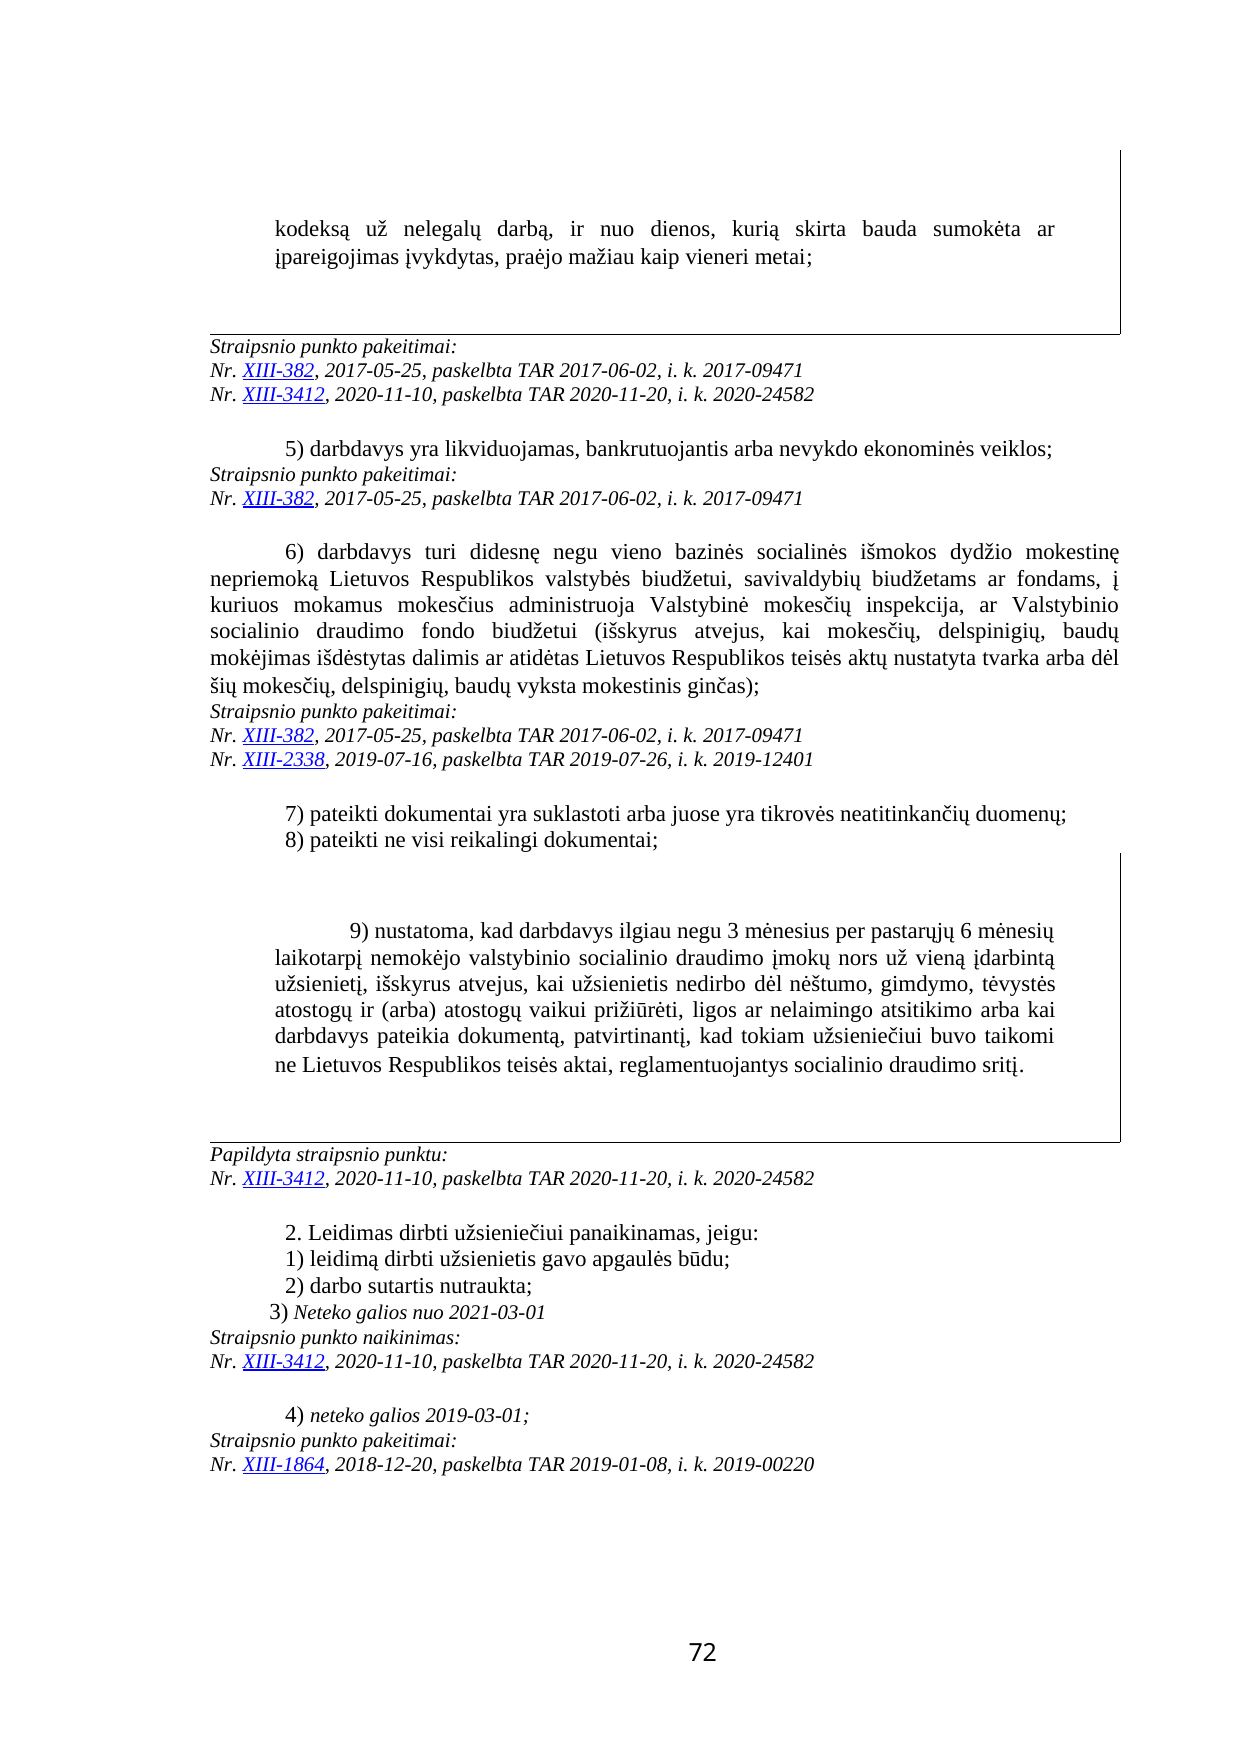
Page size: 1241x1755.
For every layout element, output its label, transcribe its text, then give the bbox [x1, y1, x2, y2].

text Straipsnio punkto pakeitimai: [210, 462, 1120, 486]
text Nr. XIII-382, 2017-05-25, paskelbta TAR 2017-06-02, i. k. 2017-09471 [210, 486, 1120, 510]
text 9) nustatoma, kad darbdavys ilgiau negu 3 mėnesius per pastarųjų 6 mėnesių laikotarpį nemokėjo valstybinio socialinio draudimo įmokų nors už vieną įdarbintą užsienietį, išskyrus atvejus, kai užsienietis nedirbo dėl nėštumo, gimdymo, tėvystės atostogų ir (arba) atostogų vaikui prižiūrėti, ligos ar nelaimingo atsitikimo arba kai darbdavys pateikia dokumentą, patvirtinantį, kad tokiam užsieniečiui buvo taikomi ne Lietuvos Respublikos teisės aktai, reglamentuojantys socialinio draudimo sritį. [210, 853, 1120, 1142]
text 5) darbdavys yra likviduojamas, bankrutuojantis arba nevykdo ekonominės veiklos; [210, 435, 1120, 462]
text Nr. XIII-3412, 2020-11-10, paskelbta TAR 2020-11-20, i. k. 2020-24582 [210, 382, 1120, 406]
text Straipsnio punkto pakeitimai: [210, 1428, 1120, 1452]
text 2) darbo sutartis nutraukta; [210, 1272, 1120, 1298]
text kodeksą už nelegalų darbą, ir nuo dienos, kurią skirta bauda sumokėta ar įpareigojimas įvykdytas, praėjo mažiau kaip vieneri metai; [210, 150, 1120, 334]
text 7) pateikti dokumentai yra suklastoti arba juose yra tikrovės neatitinkančių duomenų; [210, 800, 1120, 826]
text 2. Leidimas dirbti užsieniečiui panaikinamas, jeigu: [210, 1219, 1120, 1246]
text Nr. XIII-382, 2017-05-25, paskelbta TAR 2017-06-02, i. k. 2017-09471 [210, 723, 1120, 747]
text 4) neteko galios 2019-03-01; [210, 1401, 1120, 1428]
text Nr. XIII-1864, 2018-12-20, paskelbta TAR 2019-01-08, i. k. 2019-00220 [210, 1452, 1120, 1476]
text Papildyta straipsnio punktu: [210, 1142, 1120, 1166]
text Nr. XIII-3412, 2020-11-10, paskelbta TAR 2020-11-20, i. k. 2020-24582 [210, 1349, 1120, 1373]
text 1) leidimą dirbti užsienietis gavo apgaulės būdu; [210, 1246, 1120, 1272]
text 6) darbdavys turi didesnę negu vieno bazinės socialinės išmokos dydžio mokestinę nepriemoką Lietuvos Respublikos valstybės biudžetui, savivaldybių biudžetams ar fondams, į kuriuos mokamus mokesčius administruoja Valstybinė mokesčių inspekcija, ar Valstybinio socialinio draudimo fondo biudžetui (išskyrus atvejus, kai mokesčių, delspinigių, baudų mokėjimas išdėstytas dalimis ar atidėtas Lietuvos Respublikos teisės aktų nustatyta tvarka arba dėl šių mokesčių, delspinigių, baudų vyksta mokestinis ginčas); [210, 538, 1120, 699]
text 3) Neteko galios nuo 2021-03-01 [210, 1298, 1120, 1324]
text Straipsnio punkto pakeitimai: [210, 699, 1120, 723]
text Nr. XIII-2338, 2019-07-16, paskelbta TAR 2019-07-26, i. k. 2019-12401 [210, 747, 1120, 771]
text Nr. XIII-3412, 2020-11-10, paskelbta TAR 2020-11-20, i. k. 2020-24582 [210, 1166, 1120, 1190]
text Straipsnio punkto naikinimas: [210, 1324, 1120, 1349]
text Straipsnio punkto pakeitimai: [210, 334, 1120, 358]
text 8) pateikti ne visi reikalingi dokumentai; [210, 826, 1120, 853]
text Nr. XIII-382, 2017-05-25, paskelbta TAR 2017-06-02, i. k. 2017-09471 [210, 358, 1120, 382]
